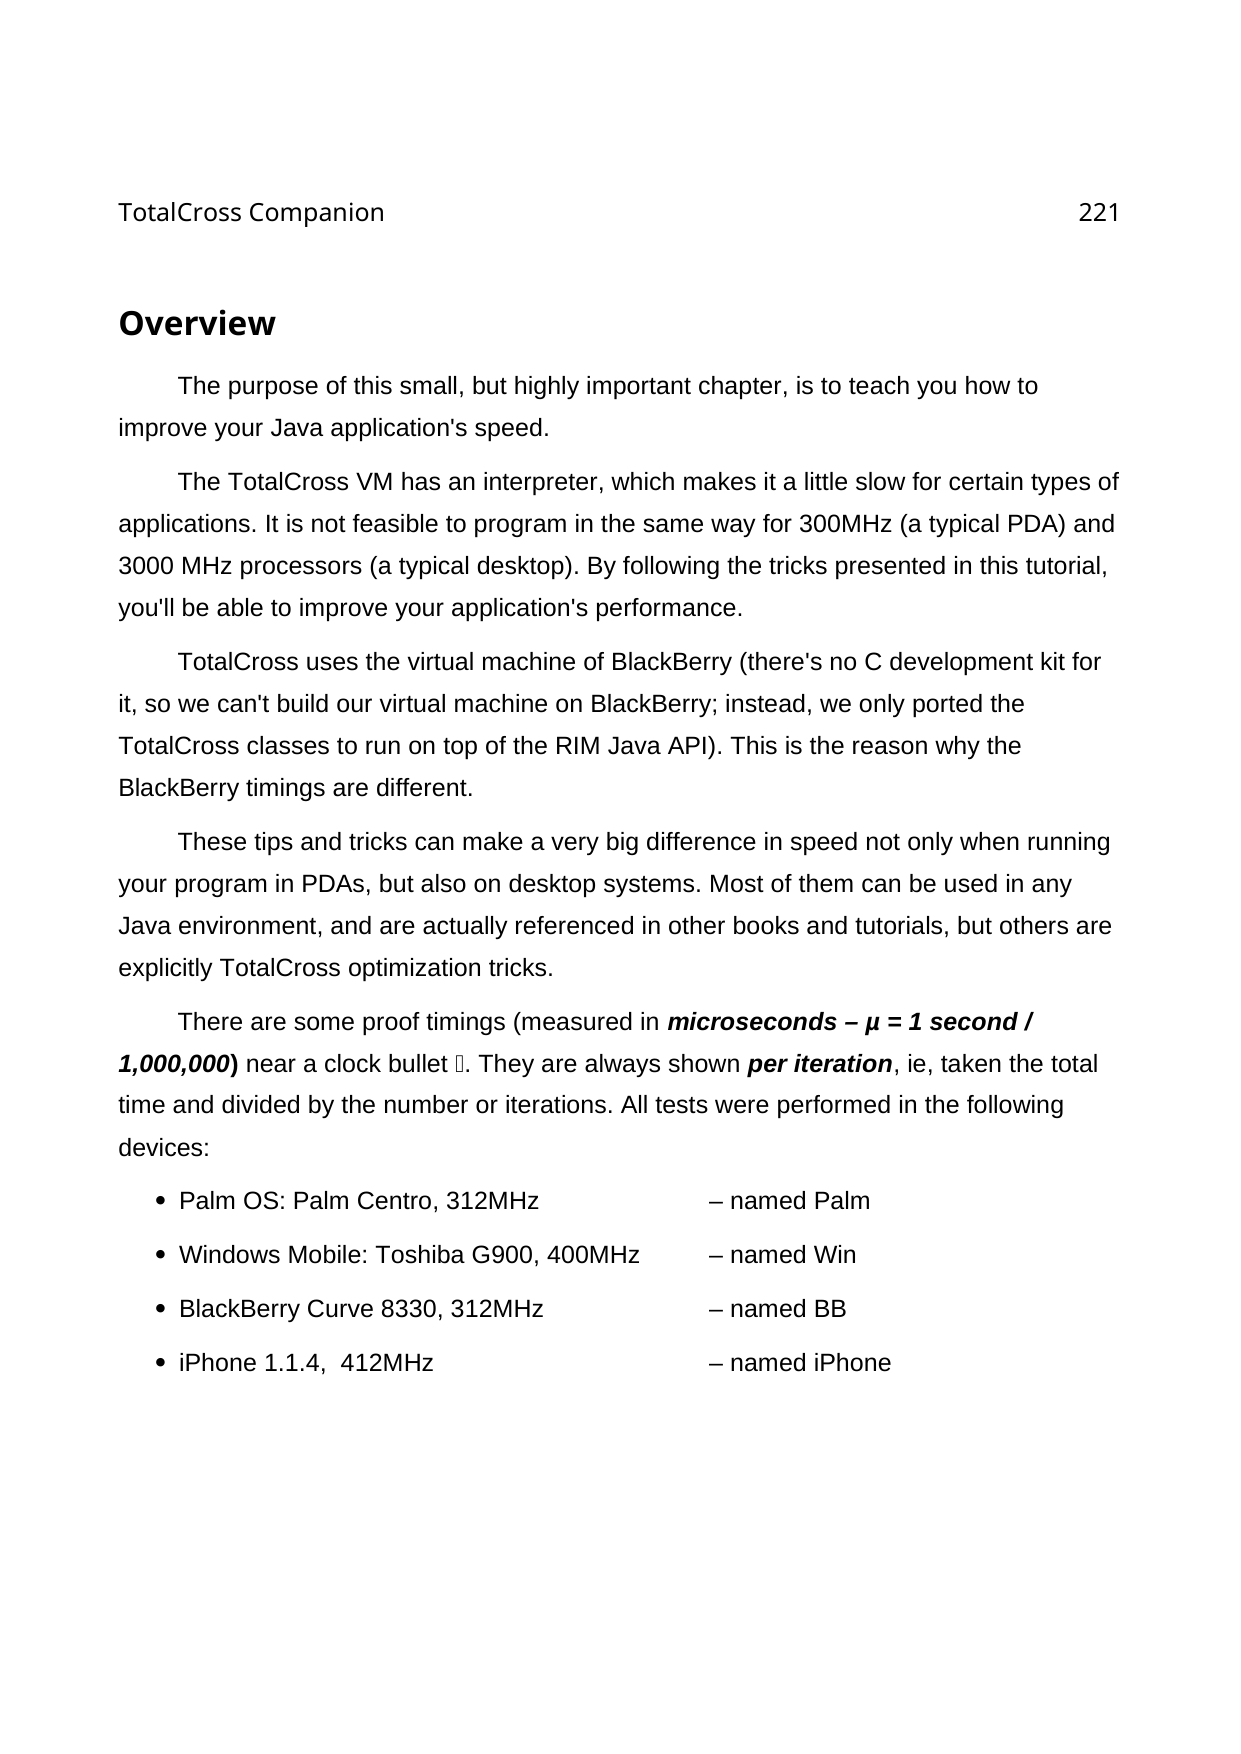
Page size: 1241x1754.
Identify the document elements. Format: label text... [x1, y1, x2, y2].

text The purpose of this small, but highly important chapter, is to teach you how to improve your Java application's speed. [118, 372, 1122, 442]
subtitle Overview [118, 300, 1122, 346]
list BlackBerry Curve 8330, 312MHz – named BB [156, 1295, 1122, 1323]
text The TotalCross VM has an interpreter, which makes it a little slow for certain types of applications. It is not feasible to program in the same way for 300MHz (a typical PDA) and 3000 MHz processors (a typical desktop). By following the tricks presented in this tutorial, you'll be able to improve your application's performance. [118, 468, 1122, 622]
text TotalCross uses the virtual machine of BlackBerry (there's no C development kit for it, so we can't build our virtual machine on BlackBerry; instead, we only ported the TotalCross classes to run on top of the RIM Java API). This is the reason why the BlackBerry timings are different. [118, 648, 1122, 802]
text These tips and tricks can make a very big difference in speed not only when running your program in PDAs, but also on desktop systems. Most of them can be used in any Java environment, and are actually referenced in other books and tutorials, but others are explicitly TotalCross optimization tricks. [118, 828, 1122, 982]
list Palm OS: Palm Centro, 312MHz – named Palm [156, 1187, 1122, 1215]
list iPhone 1.1.4, 412MHz – named iPhone [156, 1349, 1122, 1377]
text There are some proof timings (measured in microseconds – µ = 1 second / 1,000,000) near a clock bullet . They are always shown per iteration, ie, taken the total time and divided by the number or iterations. All tests were performed in the following devices: [118, 1007, 1122, 1161]
list Windows Mobile: Toshiba G900, 400MHz – named Win [156, 1241, 1122, 1269]
